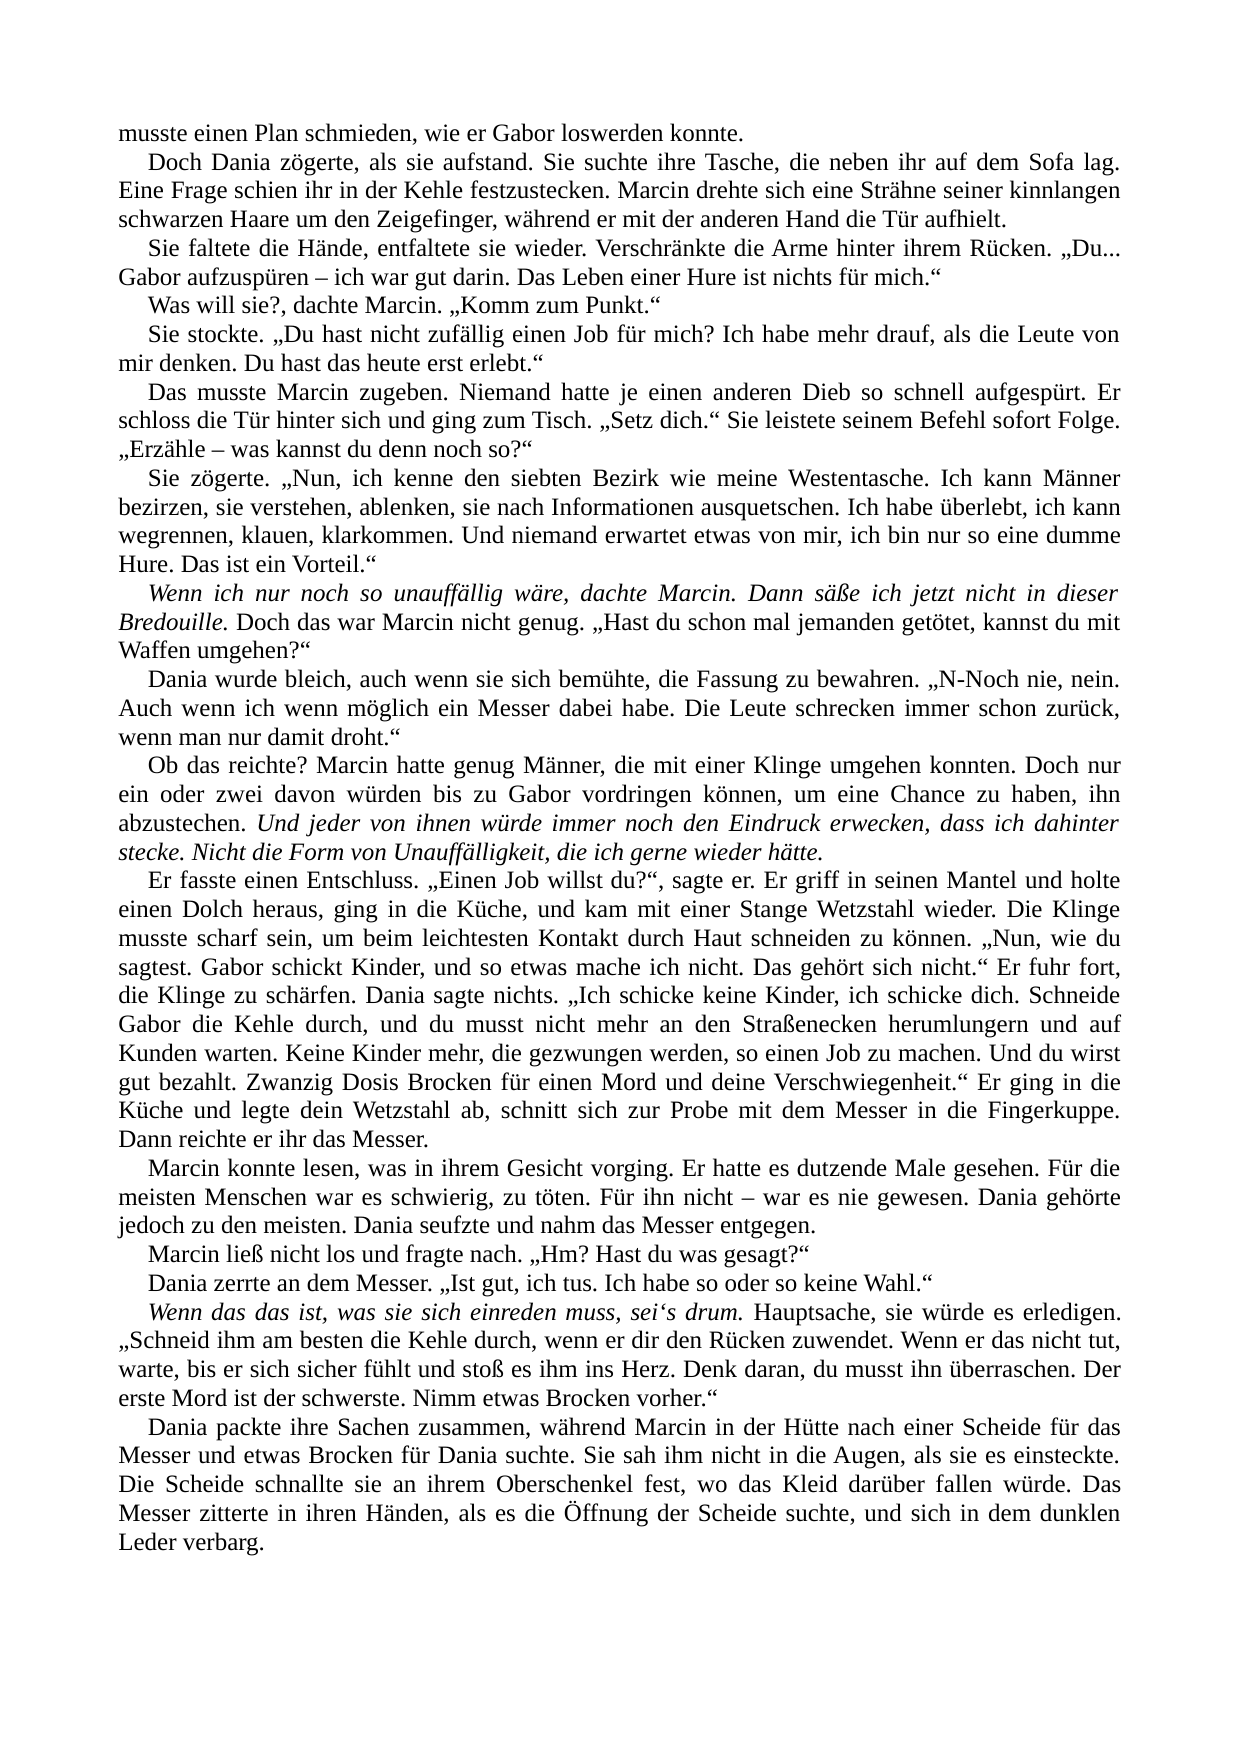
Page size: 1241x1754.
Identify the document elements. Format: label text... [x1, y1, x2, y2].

text Dania zerrte an dem Messer. „Ist gut, ich tus. Ich habe so oder so keine Wahl.“ [118, 1268, 1122, 1297]
text Was will sie?, dachte Marcin. „Komm zum Punkt.“ [118, 291, 1122, 319]
text Doch Dania zögerte, als sie aufstand. Sie suchte ihre Tasche, die neben ihr auf dem Sofa lag. Eine Frage schien ihr in der Kehle festzustecken. Marcin drehte sich eine Strähne seiner kinnlangen schwarzen Haare um den Zeigefinger, während er mit der anderen Hand die Tür aufhielt. [118, 147, 1122, 233]
text musste einen Plan schmieden, wie er Gabor loswerden konnte. [118, 118, 1122, 147]
text Dania packte ihre Sachen zusammen, während Marcin in der Hütte nach einer Scheide für das Messer und etwas Brocken für Dania suchte. Sie sah ihm nicht in die Augen, als sie es einsteckte. Die Scheide schnallte sie an ihrem Oberschenkel fest, wo das Kleid darüber fallen würde. Das Messer zitterte in ihren Händen, als es die Öffnung der Scheide suchte, und sich in dem dunklen Leder verbarg. [118, 1412, 1122, 1556]
text Sie zögerte. „Nun, ich kenne den siebten Bezirk wie meine Westentasche. Ich kann Männer bezirzen, sie verstehen, ablenken, sie nach Informationen ausquetschen. Ich habe überlebt, ich kann wegrennen, klauen, klarkommen. Und niemand erwartet etwas von mir, ich bin nur so eine dumme Hure. Das ist ein Vorteil.“ [118, 463, 1122, 578]
text Ob das reichte? Marcin hatte genug Männer, die mit einer Klinge umgehen konnten. Doch nur ein oder zwei davon würden bis zu Gabor vordringen können, um eine Chance zu haben, ihn abzustechen. Und jeder von ihnen würde immer noch den Eindruck erwecken, dass ich dahinter stecke. Nicht die Form von Unauffälligkeit, die ich gerne wieder hätte. [118, 751, 1122, 866]
text Wenn ich nur noch so unauffällig wäre, dachte Marcin. Dann säße ich jetzt nicht in dieser Bredouille. Doch das war Marcin nicht genug. „Hast du schon mal jemanden getötet, kannst du mit Waffen umgehen?“ [118, 578, 1122, 664]
text Sie faltete die Hände, entfaltete sie wieder. Verschränkte die Arme hinter ihrem Rücken. „Du... Gabor aufzuspüren – ich war gut darin. Das Leben einer Hure ist nichts für mich.“ [118, 233, 1122, 291]
text Das musste Marcin zugeben. Niemand hatte je einen anderen Dieb so schnell aufgespürt. Er schloss die Tür hinter sich und ging zum Tisch. „Setz dich.“ Sie leistete seinem Befehl sofort Folge. „Erzähle – was kannst du denn noch so?“ [118, 377, 1122, 463]
text Marcin ließ nicht los und fragte nach. „Hm? Hast du was gesagt?“ [118, 1239, 1122, 1268]
text Wenn das das ist, was sie sich einreden muss, sei‘s drum. Hauptsache, sie würde es erledigen. „Schneid ihm am besten die Kehle durch, wenn er dir den Rücken zuwendet. Wenn er das nicht tut, warte, bis er sich sicher fühlt und stoß es ihm ins Herz. Denk daran, du musst ihn überraschen. Der erste Mord ist der schwerste. Nimm etwas Brocken vorher.“ [118, 1297, 1122, 1412]
text Marcin konnte lesen, was in ihrem Gesicht vorging. Er hatte es dutzende Male gesehen. Für die meisten Menschen war es schwierig, zu töten. Für ihn nicht – war es nie gewesen. Dania gehörte jedoch zu den meisten. Dania seufzte und nahm das Messer entgegen. [118, 1153, 1122, 1239]
text Er fasste einen Entschluss. „Einen Job willst du?“, sagte er. Er griff in seinen Mantel und holte einen Dolch heraus, ging in die Küche, und kam mit einer Stange Wetzstahl wieder. Die Klinge musste scharf sein, um beim leichtesten Kontakt durch Haut schneiden zu können. „Nun, wie du sagtest. Gabor schickt Kinder, und so etwas mache ich nicht. Das gehört sich nicht.“ Er fuhr fort, die Klinge zu schärfen. Dania sagte nichts. „Ich schicke keine Kinder, ich schicke dich. Schneide Gabor die Kehle durch, und du musst nicht mehr an den Straßenecken herumlungern und auf Kunden warten. Keine Kinder mehr, die gezwungen werden, so einen Job zu machen. Und du wirst gut bezahlt. Zwanzig Dosis Brocken für einen Mord und deine Verschwiegenheit.“ Er ging in die Küche und legte dein Wetzstahl ab, schnitt sich zur Probe mit dem Messer in die Fingerkuppe. Dann reichte er ihr das Messer. [118, 866, 1122, 1153]
text Sie stockte. „Du hast nicht zufällig einen Job für mich? Ich habe mehr drauf, als die Leute von mir denken. Du hast das heute erst erlebt.“ [118, 319, 1122, 377]
text Dania wurde bleich, auch wenn sie sich bemühte, die Fassung zu bewahren. „N-Noch nie, nein. Auch wenn ich wenn möglich ein Messer dabei habe. Die Leute schrecken immer schon zurück, wenn man nur damit droht.“ [118, 664, 1122, 751]
